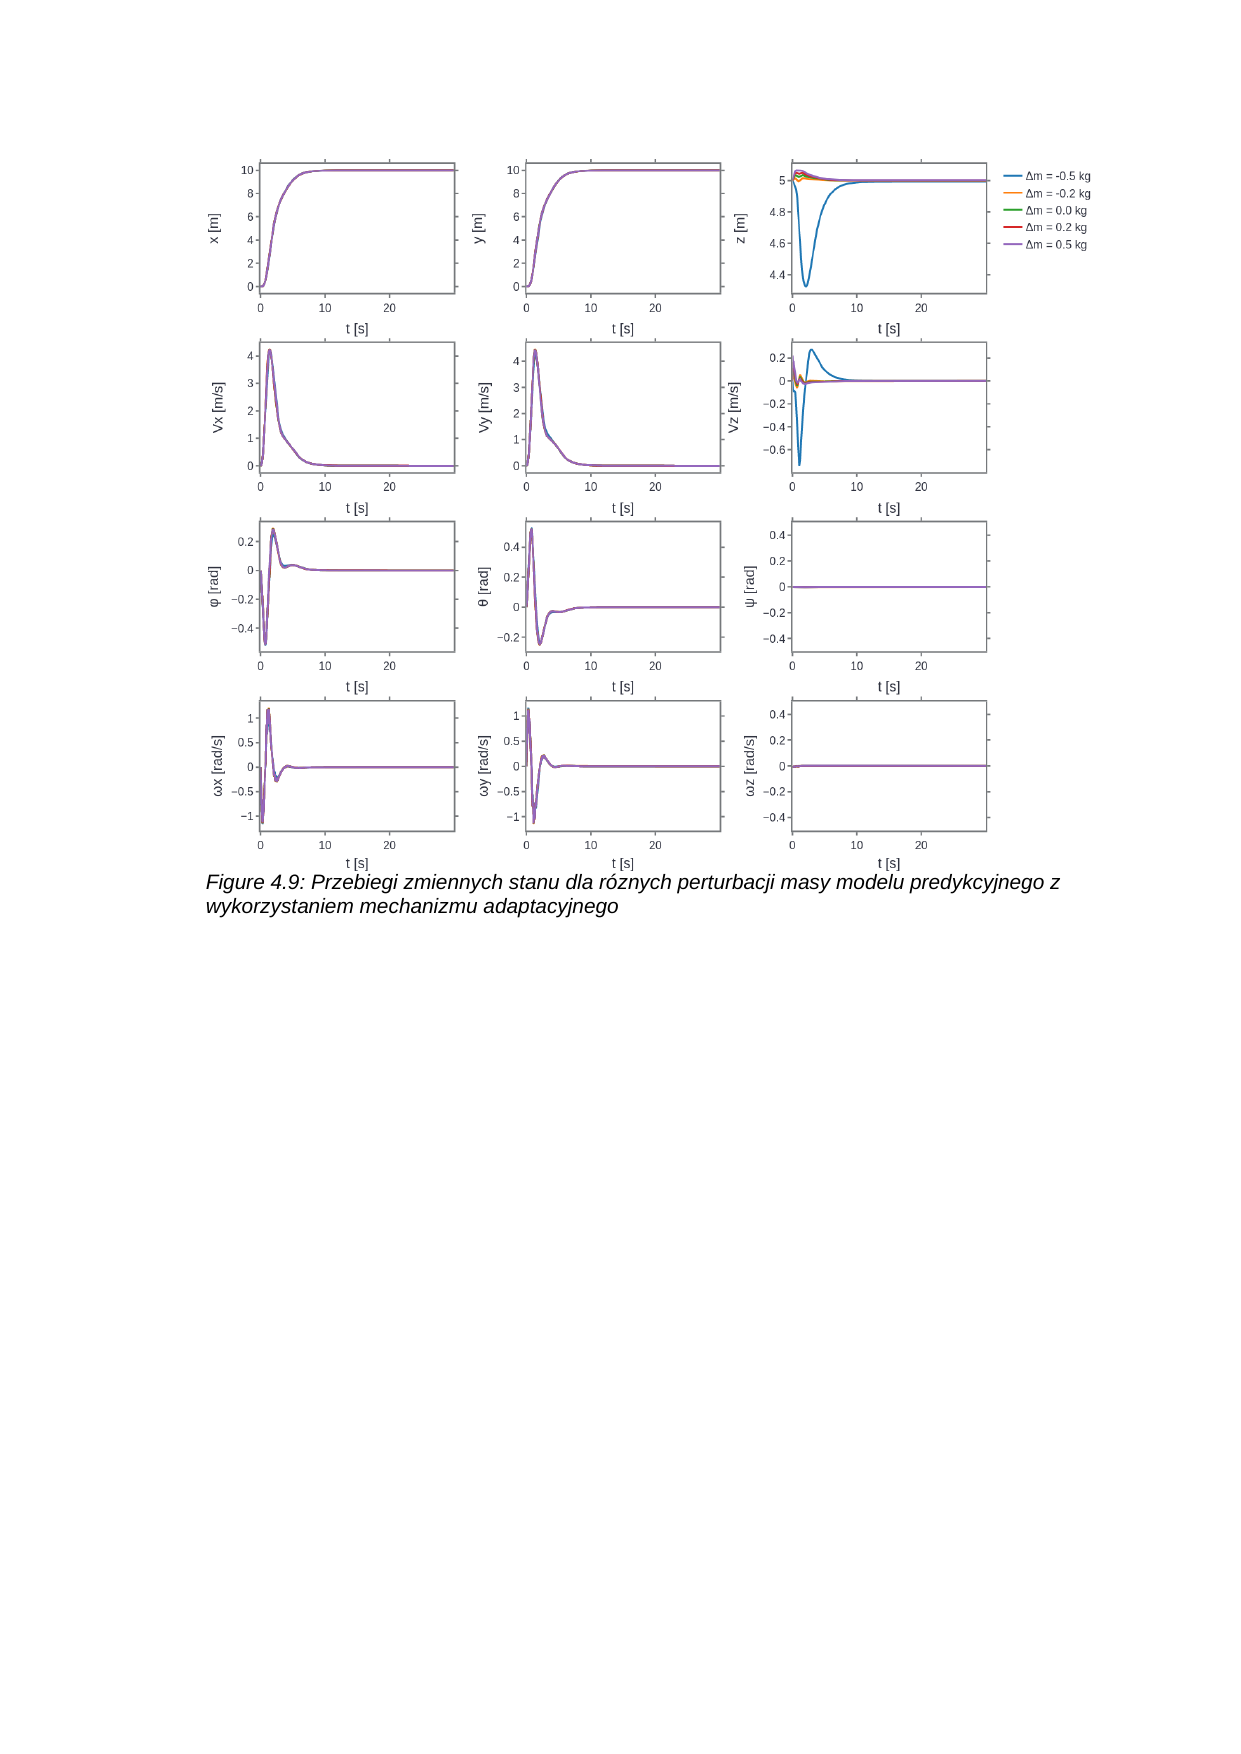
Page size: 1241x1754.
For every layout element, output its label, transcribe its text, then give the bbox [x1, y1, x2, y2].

text Figure 4.9: Przebiegi zmiennych stanu dla róznych perturbacji masy modelu predykcyjnego z wykorzystaniem mechanizmu adaptacyjnego [206, 871, 1093, 918]
picture [205, 159, 1094, 871]
